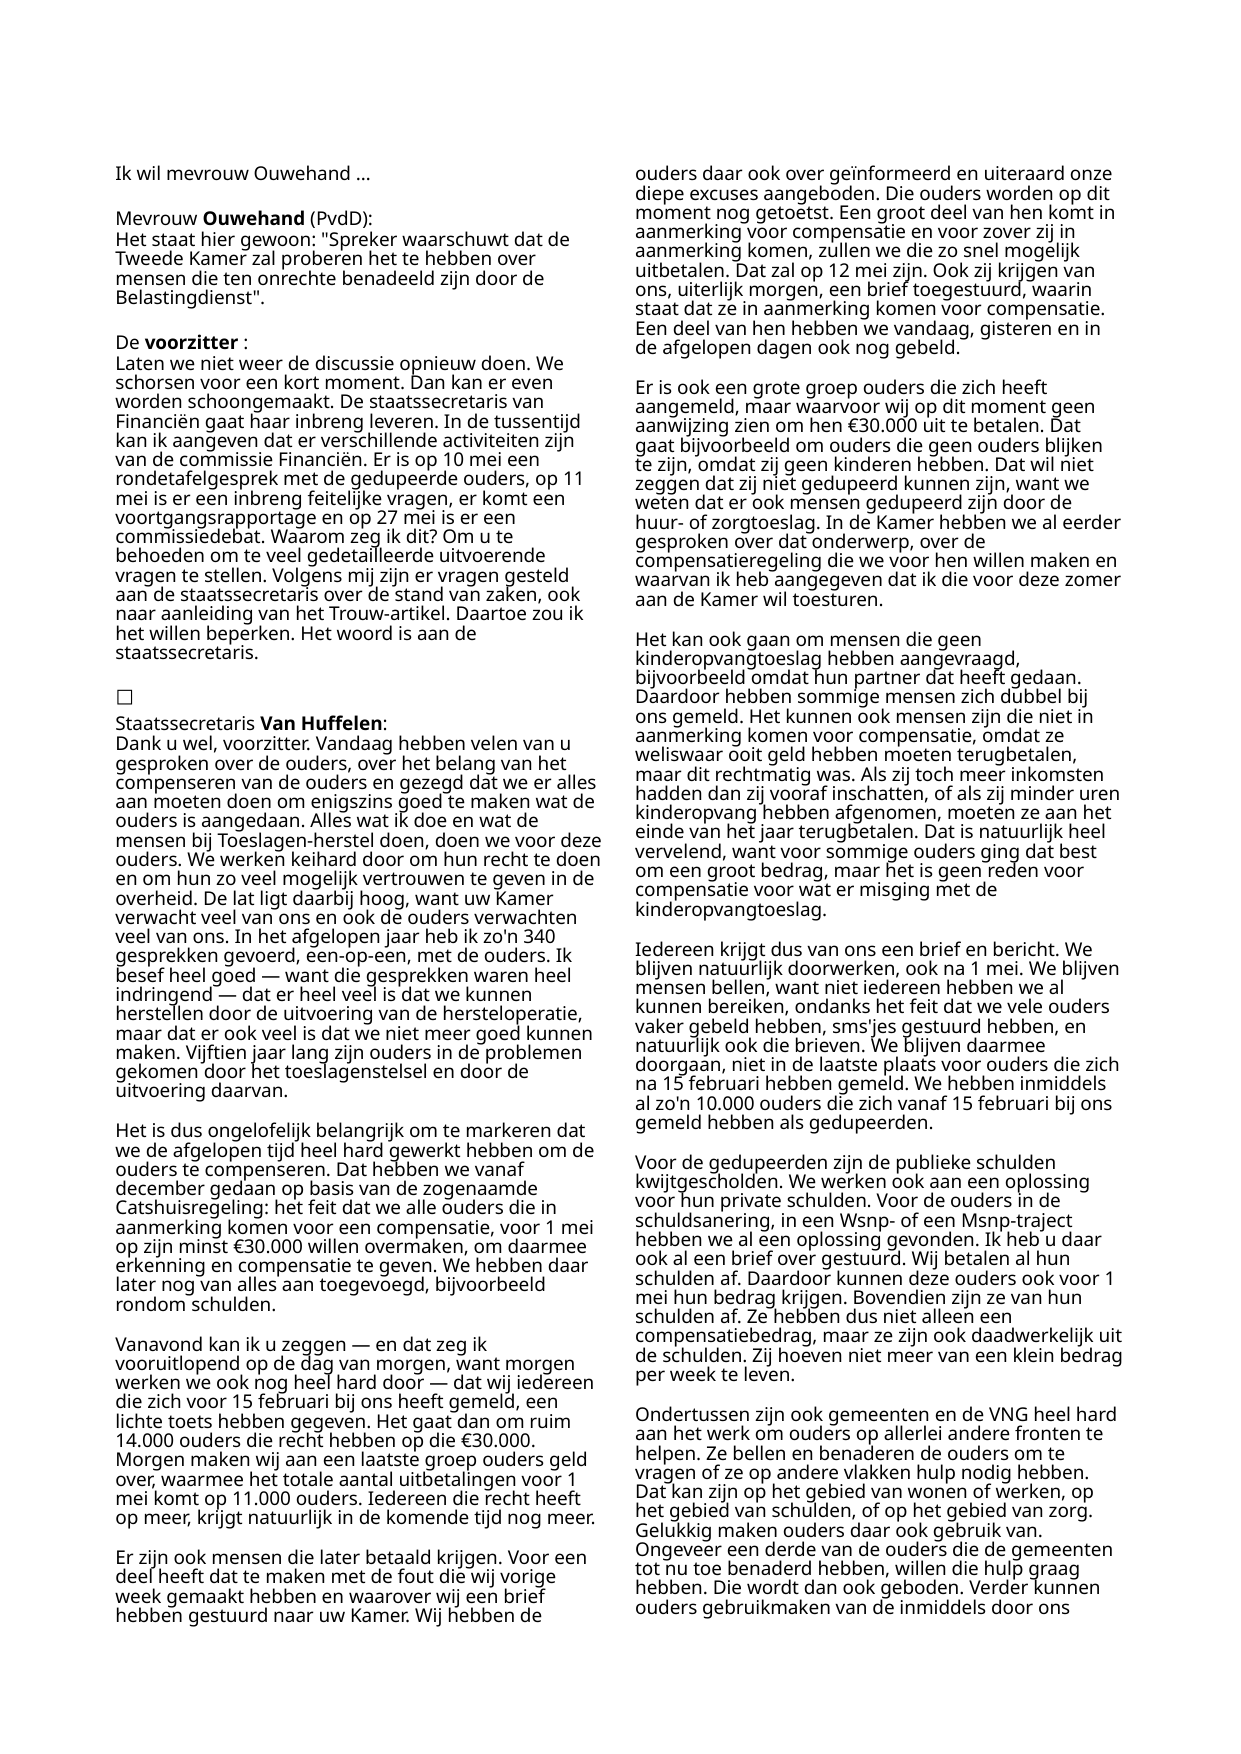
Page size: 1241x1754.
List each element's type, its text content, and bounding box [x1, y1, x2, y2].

text Ik wil mevrouw Ouwehand … [115, 165, 605, 184]
text Het staat hier gewoon: "Spreker waarschuwt dat de Tweede Kamer zal proberen het te hebben over mensen die ten onrechte benadeeld zijn door de Belastingdienst". [115, 231, 605, 308]
text Mevrouw Ouwehand (PvdD): [115, 205, 605, 231]
text ouders daar ook over geïnformeerd en uiteraard onze diepe excuses aangeboden. Die ouders worden op dit moment nog getoetst. Een groot deel van hen komt in aanmerking voor compensatie en voor zover zij in aanmerking komen, zullen we die zo snel mogelijk uitbetalen. Dat zal op 12 mei zijn. Ook zij krijgen van ons, uiterlijk morgen, een brief toegestuurd, waarin staat dat ze in aanmerking komen voor compensatie. Een deel van hen hebben we vandaag, gisteren en in de afgelopen dagen ook nog gebeld. [635, 165, 1125, 358]
text Voor de gedupeerden zijn de publieke schulden kwijtgescholden. We werken ook aan een oplossing voor hun private schulden. Voor de ouders in de schuldsanering, in een Wsnp- of een Msnp-traject hebben we al een oplossing gevonden. Ik heb u daar ook al een brief over gestuurd. Wij betalen al hun schulden af. Daardoor kunnen deze ouders ook voor 1 mei hun bedrag krijgen. Bovendien zijn ze van hun schulden af. Ze hebben dus niet alleen een compensatiebedrag, maar ze zijn ook daadwerkelijk uit de schulden. Zij hoeven niet meer van een klein bedrag per week te leven. [635, 1154, 1125, 1385]
text Laten we niet weer de discussie opnieuw doen. We schorsen voor een kort moment. Dan kan er even worden schoongemaakt. De staatssecretaris van Financiën gaat haar inbreng leveren. In de tussentijd kan ik aangeven dat er verschillende activiteiten zijn van de commissie Financiën. Er is op 10 mei een rondetafelgesprek met de gedupeerde ouders, op 11 mei is er een inbreng feitelijke vragen, er komt een voortgangsrapportage en op 27 mei is er een commissiedebat. Waarom zeg ik dit? Om u te behoeden om te veel gedetailleerde uitvoerende vragen te stellen. Volgens mij zijn er vragen gesteld aan de staatssecretaris over de stand van zaken, ook naar aanleiding van het Trouw-artikel. Daartoe zou ik het willen beperken. Het woord is aan de staatssecretaris. [115, 355, 605, 663]
text Iedereen krijgt dus van ons een brief en bericht. We blijven natuurlijk doorwerken, ook na 1 mei. We blijven mensen bellen, want niet iedereen hebben we al kunnen bereiken, ondanks het feit dat we vele ouders vaker gebeld hebben, sms'jes gestuurd hebben, en natuurlijk ook die brieven. We blijven daarmee doorgaan, niet in de laatste plaats voor ouders die zich na 15 februari hebben gemeld. We hebben inmiddels al zo'n 10.000 ouders die zich vanaf 15 februari bij ons gemeld hebben als gedupeerden. [635, 941, 1125, 1133]
text Er zijn ook mensen die later betaald krijgen. Voor een deel heeft dat te maken met de fout die wij vorige week gemaakt hebben en waarover wij een brief hebben gestuurd naar uw Kamer. Wij hebben de [115, 1549, 605, 1626]
text Ondertussen zijn ook gemeenten en de VNG heel hard aan het werk om ouders op allerlei andere fronten te helpen. Ze bellen en benaderen de ouders om te vragen of ze op andere vlakken hulp nodig hebben. Dat kan zijn op het gebied van wonen of werken, op het gebied van schulden, of op het gebied van zorg. Gelukkig maken ouders daar ook gebruik van. Ongeveer een derde van de ouders die de gemeenten tot nu toe benaderd hebben, willen die hulp graag hebben. Die wordt dan ook geboden. Verder kunnen ouders gebruikmaken van de inmiddels door ons [635, 1406, 1125, 1618]
text Vanavond kan ik u zeggen — en dat zeg ik vooruitlopend op de dag van morgen, want morgen werken we ook nog heel hard door — dat wij iedereen die zich voor 15 februari bij ons heeft gemeld, een lichte toets hebben gegeven. Het gaat dan om ruim 14.000 ouders die recht hebben op die €30.000. Morgen maken wij aan een laatste groep ouders geld over, waarmee het totale aantal uitbetalingen voor 1 mei komt op 11.000 ouders. Iedereen die recht heeft op meer, krijgt natuurlijk in de komende tijd nog meer. [115, 1336, 605, 1528]
text Er is ook een grote groep ouders die zich heeft aangemeld, maar waarvoor wij op dit moment geen aanwijzing zien om hen €30.000 uit te betalen. Dat gaat bijvoorbeeld om ouders die geen ouders blijken te zijn, omdat zij geen kinderen hebben. Dat wil niet zeggen dat zij niet gedupeerd kunnen zijn, want we weten dat er ook mensen gedupeerd zijn door de huur- of zorgtoeslag. In de Kamer hebben we al eerder gesproken over dat onderwerp, over de compensatieregeling die we voor hen willen maken en waarvan ik heb aangegeven dat ik die voor deze zomer aan de Kamer wil toesturen. [635, 379, 1125, 610]
text Het kan ook gaan om mensen die geen kinderopvangtoeslag hebben aangevraagd, bijvoorbeeld omdat hun partner dat heeft gedaan. Daardoor hebben sommige mensen zich dubbel bij ons gemeld. Het kunnen ook mensen zijn die niet in aanmerking komen voor compensatie, omdat ze weliswaar ooit geld hebben moeten terugbetalen, maar dit rechtmatig was. Als zij toch meer inkomsten hadden dan zij vooraf inschatten, of als zij minder uren kinderopvang hebben afgenomen, moeten ze aan het einde van het jaar terugbetalen. Dat is natuurlijk heel vervelend, want voor sommige ouders ging dat best om een groot bedrag, maar het is geen reden voor compensatie voor wat er misging met de kinderopvangtoeslag. [635, 631, 1125, 920]
text De voorzitter : [115, 329, 605, 355]
text Dank u wel, voorzitter. Vandaag hebben velen van u gesproken over de ouders, over het belang van het compenseren van de ouders en gezegd dat we er alles aan moeten doen om enigszins goed te maken wat de ouders is aangedaan. Alles wat ik doe en wat de mensen bij Toeslagen-herstel doen, doen we voor deze ouders. We werken keihard door om hun recht te doen en om hun zo veel mogelijk vertrouwen te geven in de overheid. De lat ligt daarbij hoog, want uw Kamer verwacht veel van ons en ook de ouders verwachten veel van ons. In het afgelopen jaar heb ik zo'n 340 gesprekken gevoerd, een-op-een, met de ouders. Ik besef heel goed — want die gesprekken waren heel indringend — dat er heel veel is dat we kunnen herstellen door de uitvoering van de hersteloperatie, maar dat er ook veel is dat we niet meer goed kunnen maken. Vijftien jaar lang zijn ouders in de problemen gekomen door het toeslagenstelsel en door de uitvoering daarvan. [115, 735, 605, 1102]
text Het is dus ongelofelijk belangrijk om te markeren dat we de afgelopen tijd heel hard gewerkt hebben om de ouders te compenseren. Dat hebben we vanaf december gedaan op basis van de zogenaamde Catshuisregeling: het feit dat we alle ouders die in aanmerking komen voor een compensatie, voor 1 mei op zijn minst €30.000 willen overmaken, om daarmee erkenning en compensatie te geven. We hebben daar later nog van alles aan toegevoegd, bijvoorbeeld rondom schulden. [115, 1122, 605, 1315]
text ⬜ [115, 684, 605, 710]
text Staatssecretaris Van Huffelen: [115, 710, 605, 735]
